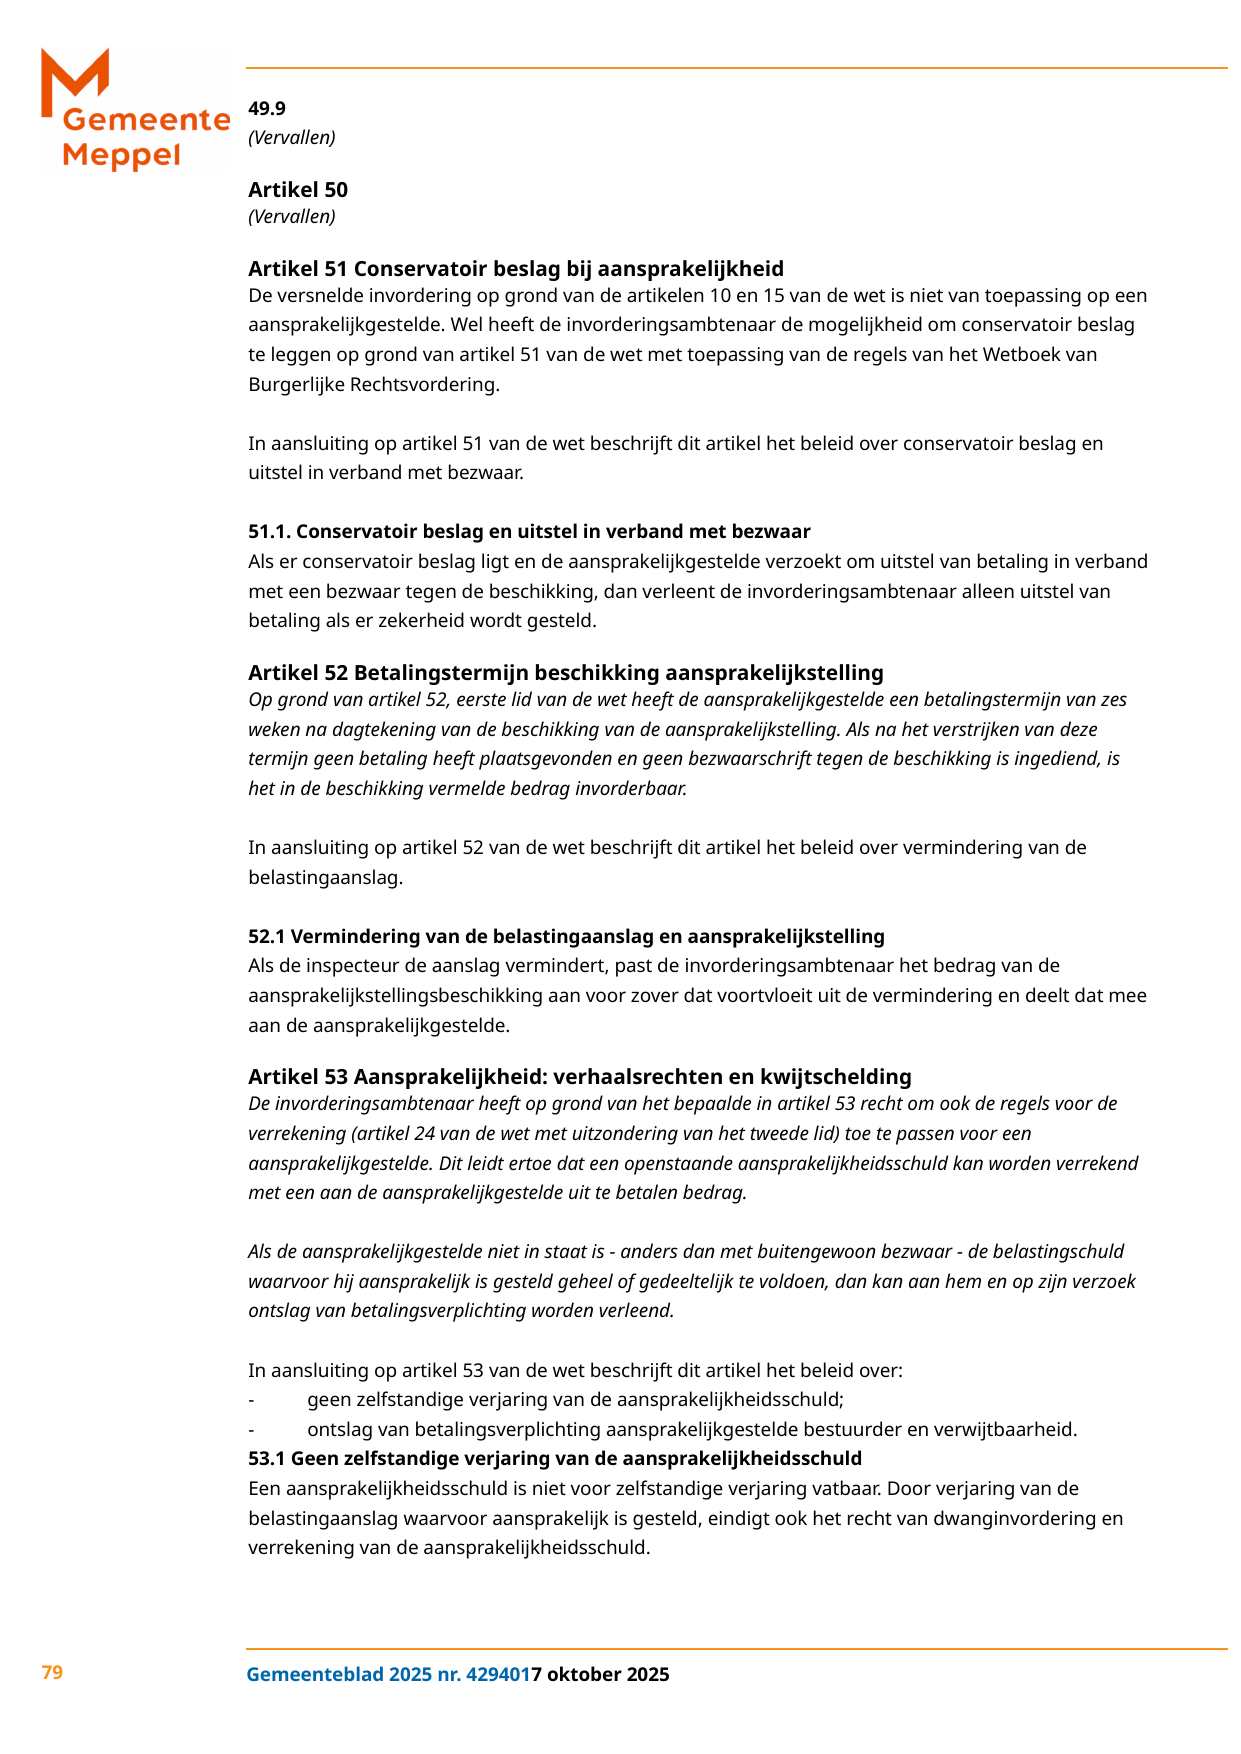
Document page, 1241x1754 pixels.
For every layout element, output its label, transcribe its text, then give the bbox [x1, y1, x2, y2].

text 52.1 Vermindering van de belastingaanslag en aansprakelijkstelling [248, 923, 1152, 949]
text 53.1 Geen zelfstandige verjaring van de aansprakelijkheidsschuld [248, 1446, 1152, 1471]
text Als de aansprakelijkgestelde niet in staat is - anders dan met buitengewoon bezwaar - de belastingschuld waarvoor hij aansprakelijk is gesteld geheel of gedeeltelijk te voldoen, dan kan aan hem en op zijn verzoek ontslag van betalingsverplichting worden verleend. [248, 1238, 1152, 1323]
list ontslag van betalingsverplichting aansprakelijkgestelde bestuurder en verwijtbaarheid. [248, 1416, 1152, 1442]
text Op grond van artikel 52, eerste lid van de wet heeft de aansprakelijkgestelde een betalingstermijn van zes weken na dagtekening van de beschikking van de aansprakelijkstelling. Als na het verstrijken van deze termijn geen betaling heeft plaatsgevonden en geen bezwaarschrift tegen de beschikking is ingediend, is het in de beschikking vermelde bedrag invorderbaar. [248, 686, 1152, 801]
text In aansluiting op artikel 51 van de wet beschrijft dit artikel het beleid over conservatoir beslag en uitstel in verband met bezwaar. [248, 430, 1152, 485]
text 51.1. Conservatoir beslag en uitstel in verband met bezwaar [248, 519, 1152, 544]
text Als de inspecteur de aanslag vermindert, past de invorderingsambtenaar het bedrag van de aansprakelijkstellingsbeschikking aan voor zover dat voortvloeit uit de vermindering en deelt dat mee aan de aansprakelijkgestelde. [248, 953, 1152, 1037]
text Artikel 51 Conservatoir beslag bij aansprakelijkheid [248, 254, 1152, 282]
text De invorderingsambtenaar heeft op grond van het bepaalde in artikel 53 recht om ook de regels voor de verrekening (artikel 24 van de wet met uitzondering van het tweede lid) toe te passen voor een aansprakelijkgestelde. Dit leidt ertoe dat een openstaande aansprakelijkheidsschuld kan worden verrekend met een aan de aansprakelijkgestelde uit te betalen bedrag. [248, 1091, 1152, 1205]
list geen zelfstandige verjaring van de aansprakelijkheidsschuld; [248, 1386, 1152, 1412]
text (Vervallen) [248, 124, 1152, 150]
text Artikel 53 Aansprakelijkheid: verhaalsrechten en kwijtschelding [248, 1062, 1152, 1091]
text Als er conservatoir beslag ligt en de aansprakelijkgestelde verzoekt om uitstel van betaling in verband met een bezwaar tegen de beschikking, dan verleent de invorderingsambtenaar alleen uitstel van betaling als er zekerheid wordt gesteld. [248, 548, 1152, 633]
text In aansluiting op artikel 53 van de wet beschrijft dit artikel het beleid over: [248, 1357, 1152, 1383]
text 49.9 [248, 95, 1152, 121]
text (Vervallen) [248, 203, 1152, 229]
text In aansluiting op artikel 52 van de wet beschrijft dit artikel het beleid over vermindering van de belastingaanslag. [248, 834, 1152, 889]
picture [41, 47, 231, 172]
text Artikel 52 Betalingstermijn beschikking aansprakelijkstelling [248, 658, 1152, 686]
text Artikel 50 [248, 175, 1152, 203]
text De versnelde invordering op grond van de artikelen 10 en 15 van de wet is niet van toepassing op een aansprakelijkgestelde. Wel heeft de invorderingsambtenaar de mogelijkheid om conservatoir beslag te leggen op grond van artikel 51 van de wet met toepassing van de regels van het Wetboek van Burgerlijke Rechtsvordering. [248, 282, 1152, 397]
text Een aansprakelijkheidsschuld is niet voor zelfstandige verjaring vatbaar. Door verjaring van de belastingaanslag waarvoor aansprakelijk is gesteld, eindigt ook het recht van dwanginvordering en verrekening van de aansprakelijkheidsschuld. [248, 1475, 1152, 1560]
